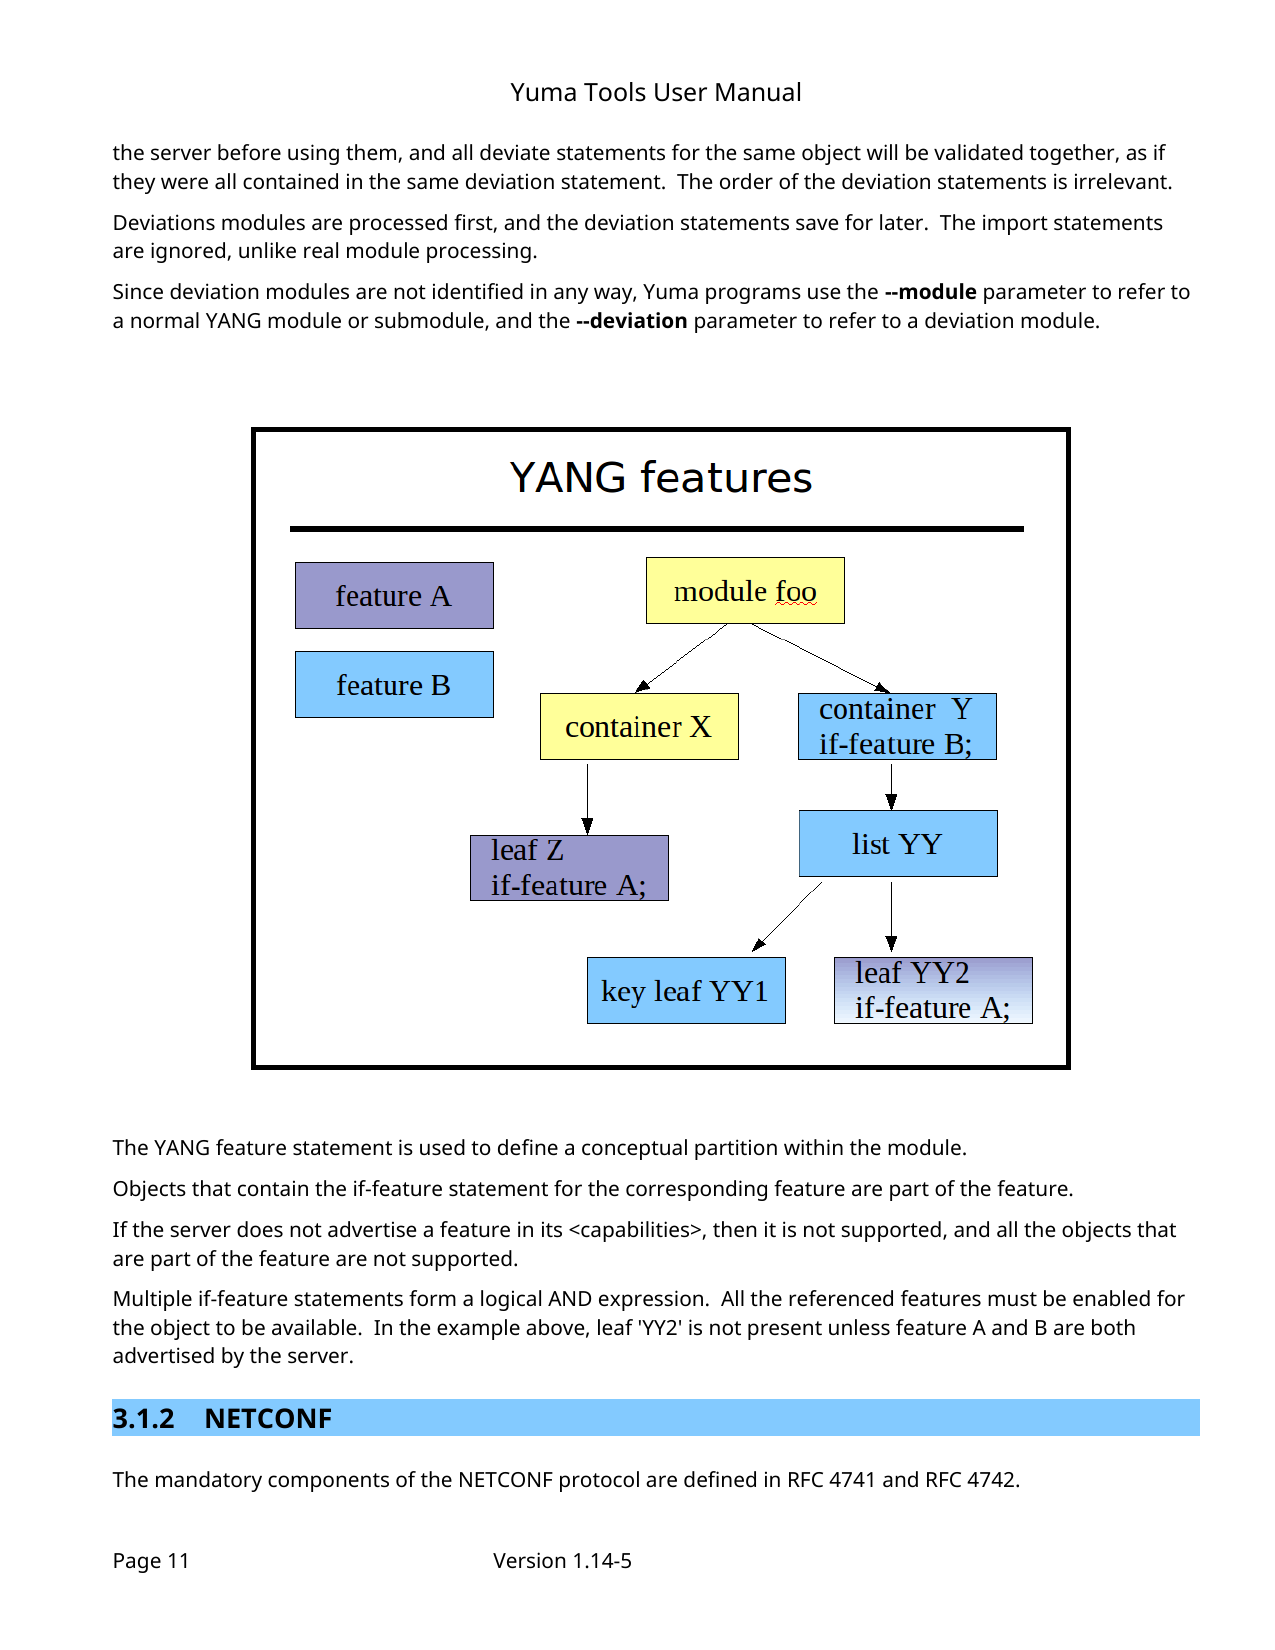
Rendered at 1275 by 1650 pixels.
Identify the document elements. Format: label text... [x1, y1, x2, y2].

text If the server does not advertise a feature in its <capabilities>, then it is not supported, and all the objects that are part of the feature are not supported. [112, 1215, 1200, 1272]
text the server before using them, and all deviate statements for the same object will be validated together, as if they were all contained in the same deviation statement. The order of the deviation statements is irrelevant. [112, 138, 1200, 195]
text Since deviation modules are not identified in any way, Yuma programs use the --module parameter to refer to a normal YANG module or submodule, and the --deviation parameter to refer to a deviation module. [112, 277, 1200, 334]
picture [188, 387, 1125, 1093]
text Objects that contain the if-feature statement for the corresponding feature are part of the feature. [112, 1174, 1200, 1203]
text The mandatory components of the NETCONF protocol are defined in RFC 4741 and RFC 4742. [112, 1465, 1200, 1493]
text Multiple if-feature statements form a logical AND expression. All the referenced features must be enabled for the object to be available. In the example above, leaf 'YY2' is not present unless feature A and B are both advertised by the server. [112, 1284, 1200, 1370]
text Deviations modules are processed first, and the deviation statements save for later. The import statements are ignored, unlike real module processing. [112, 208, 1200, 265]
subtitle NETCONF [112, 1399, 1200, 1436]
text The YANG feature statement is used to define a conceptual partition within the module. [112, 1133, 1200, 1162]
